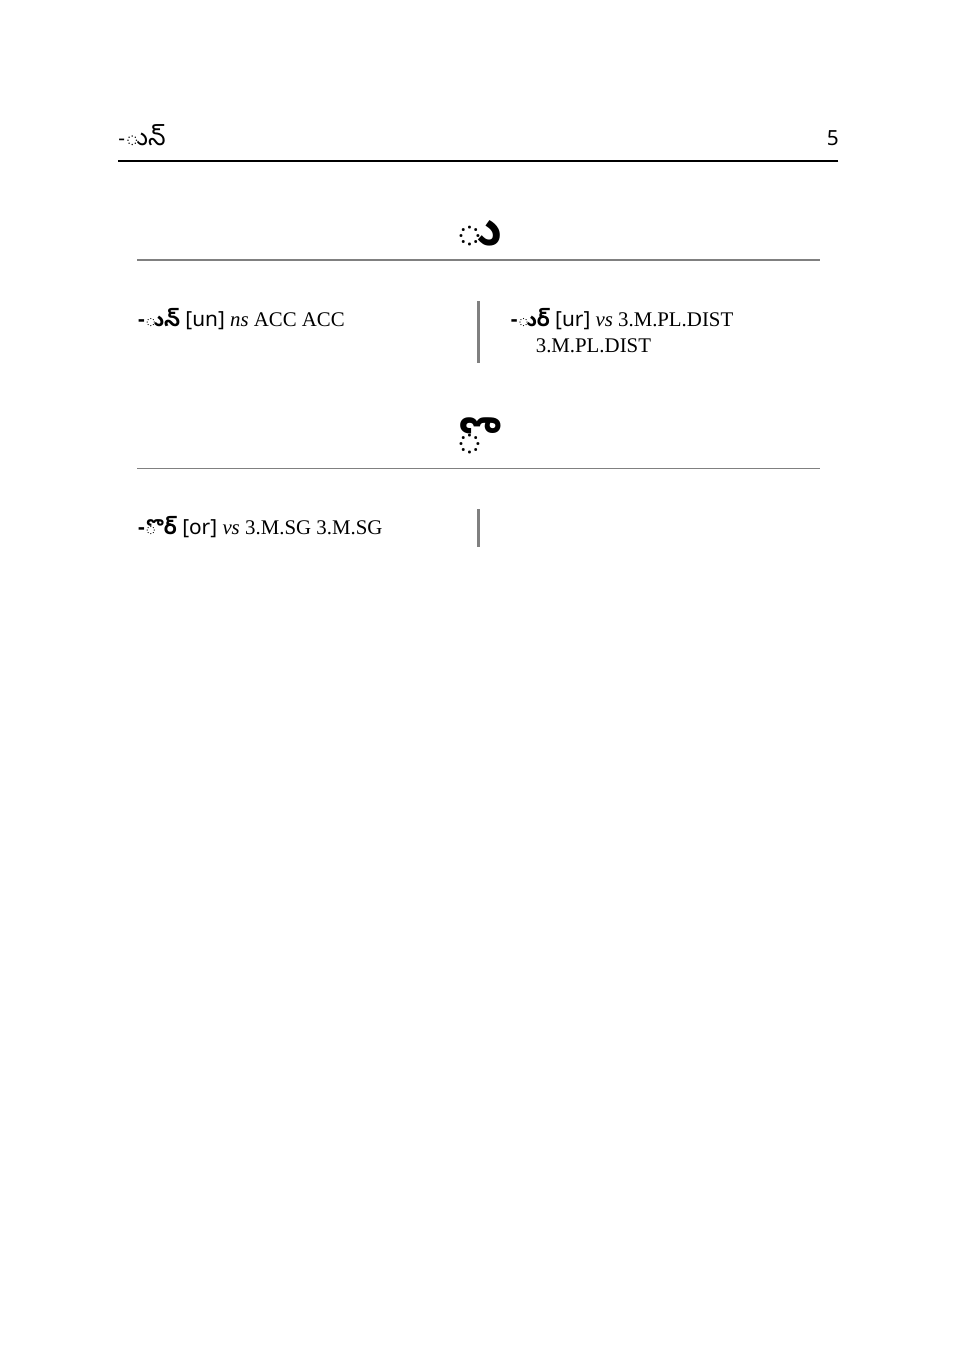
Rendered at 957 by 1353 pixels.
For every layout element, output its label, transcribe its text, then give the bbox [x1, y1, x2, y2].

text ు [137, 191, 820, 259]
text -ుర్ [ur] vs 3.M.PL.DIST 3.M.PL.DIST [492, 302, 837, 361]
text -ున్‌ [un‌] ns ACC ACC [119, 302, 465, 337]
text -ొర్ [or] vs 3.M.SG 3.M.SG [119, 510, 465, 545]
text ొ [137, 399, 820, 468]
